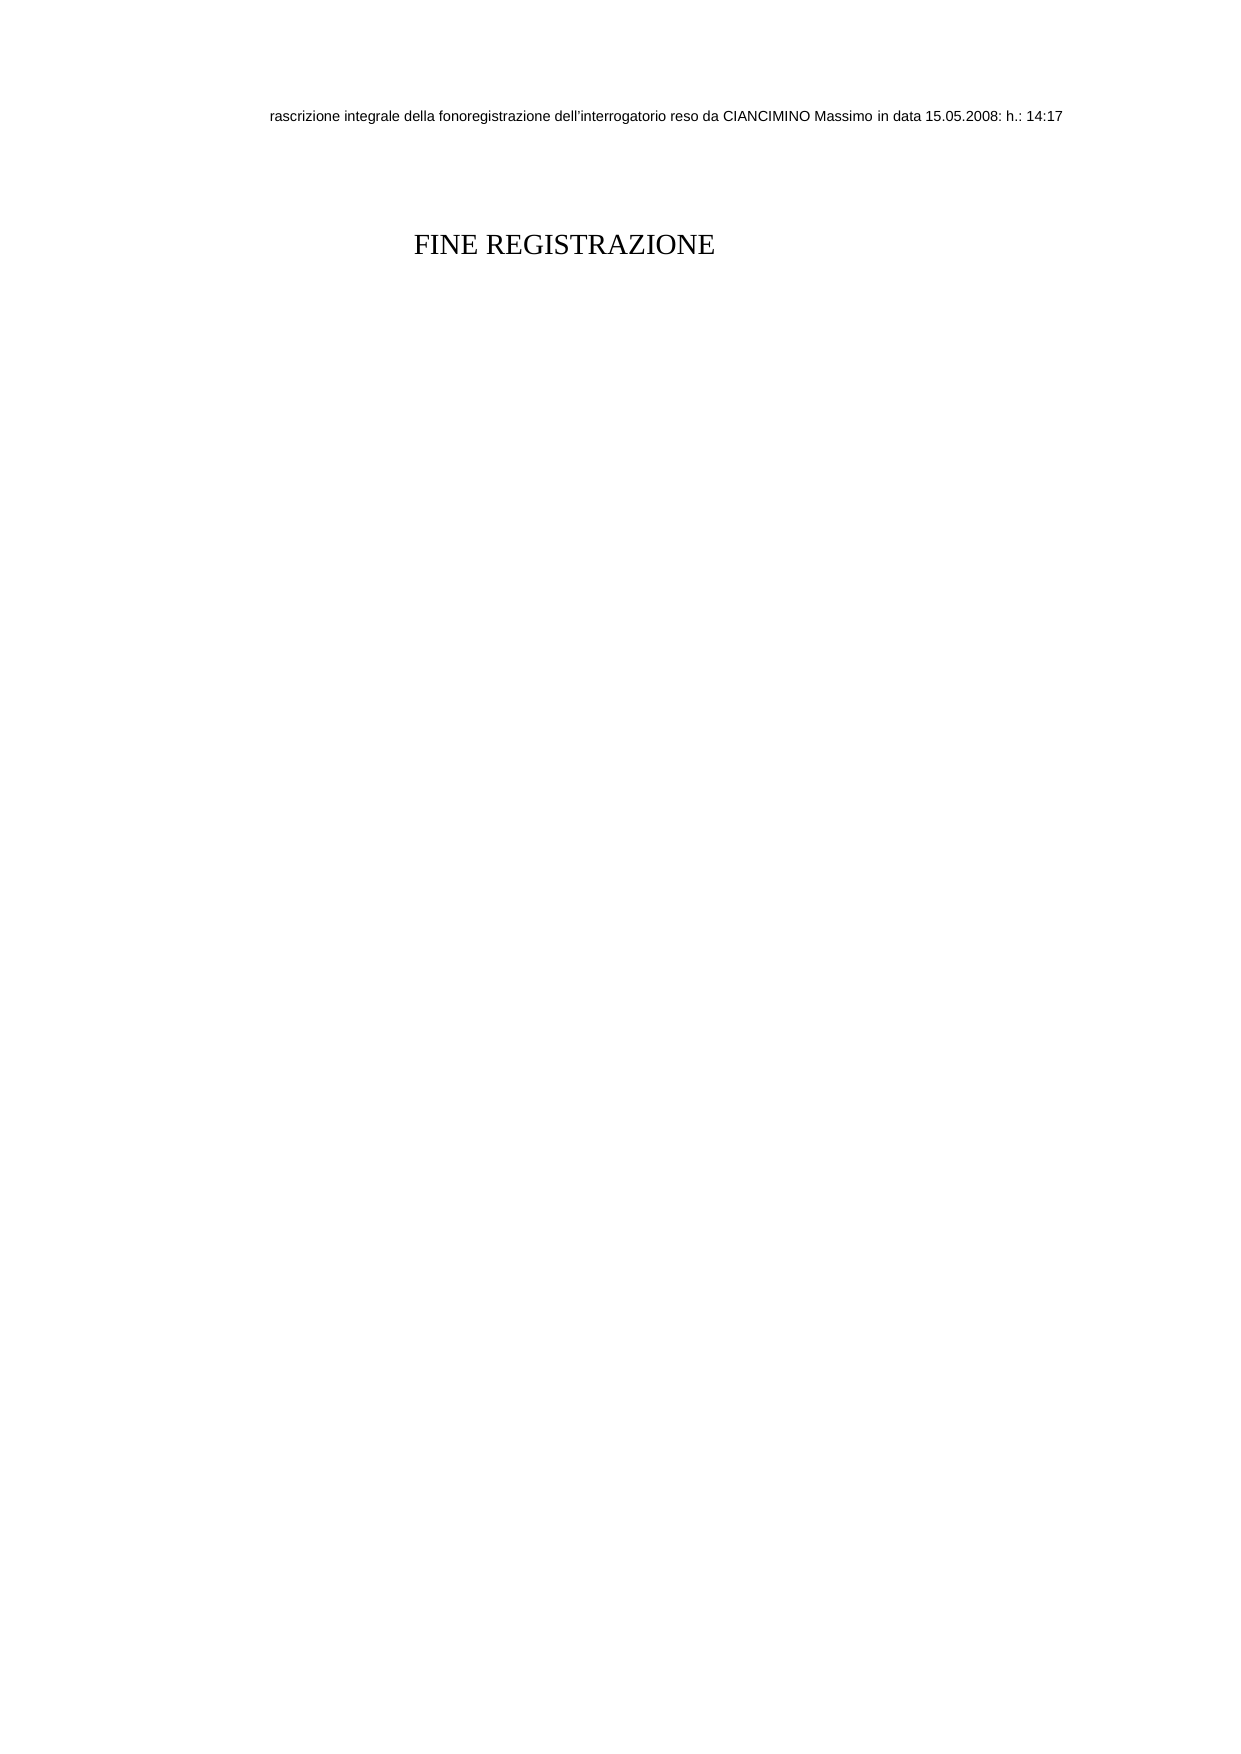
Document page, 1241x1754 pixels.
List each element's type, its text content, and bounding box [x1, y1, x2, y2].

text FINE REGISTRAZIONE [177, 227, 1063, 261]
